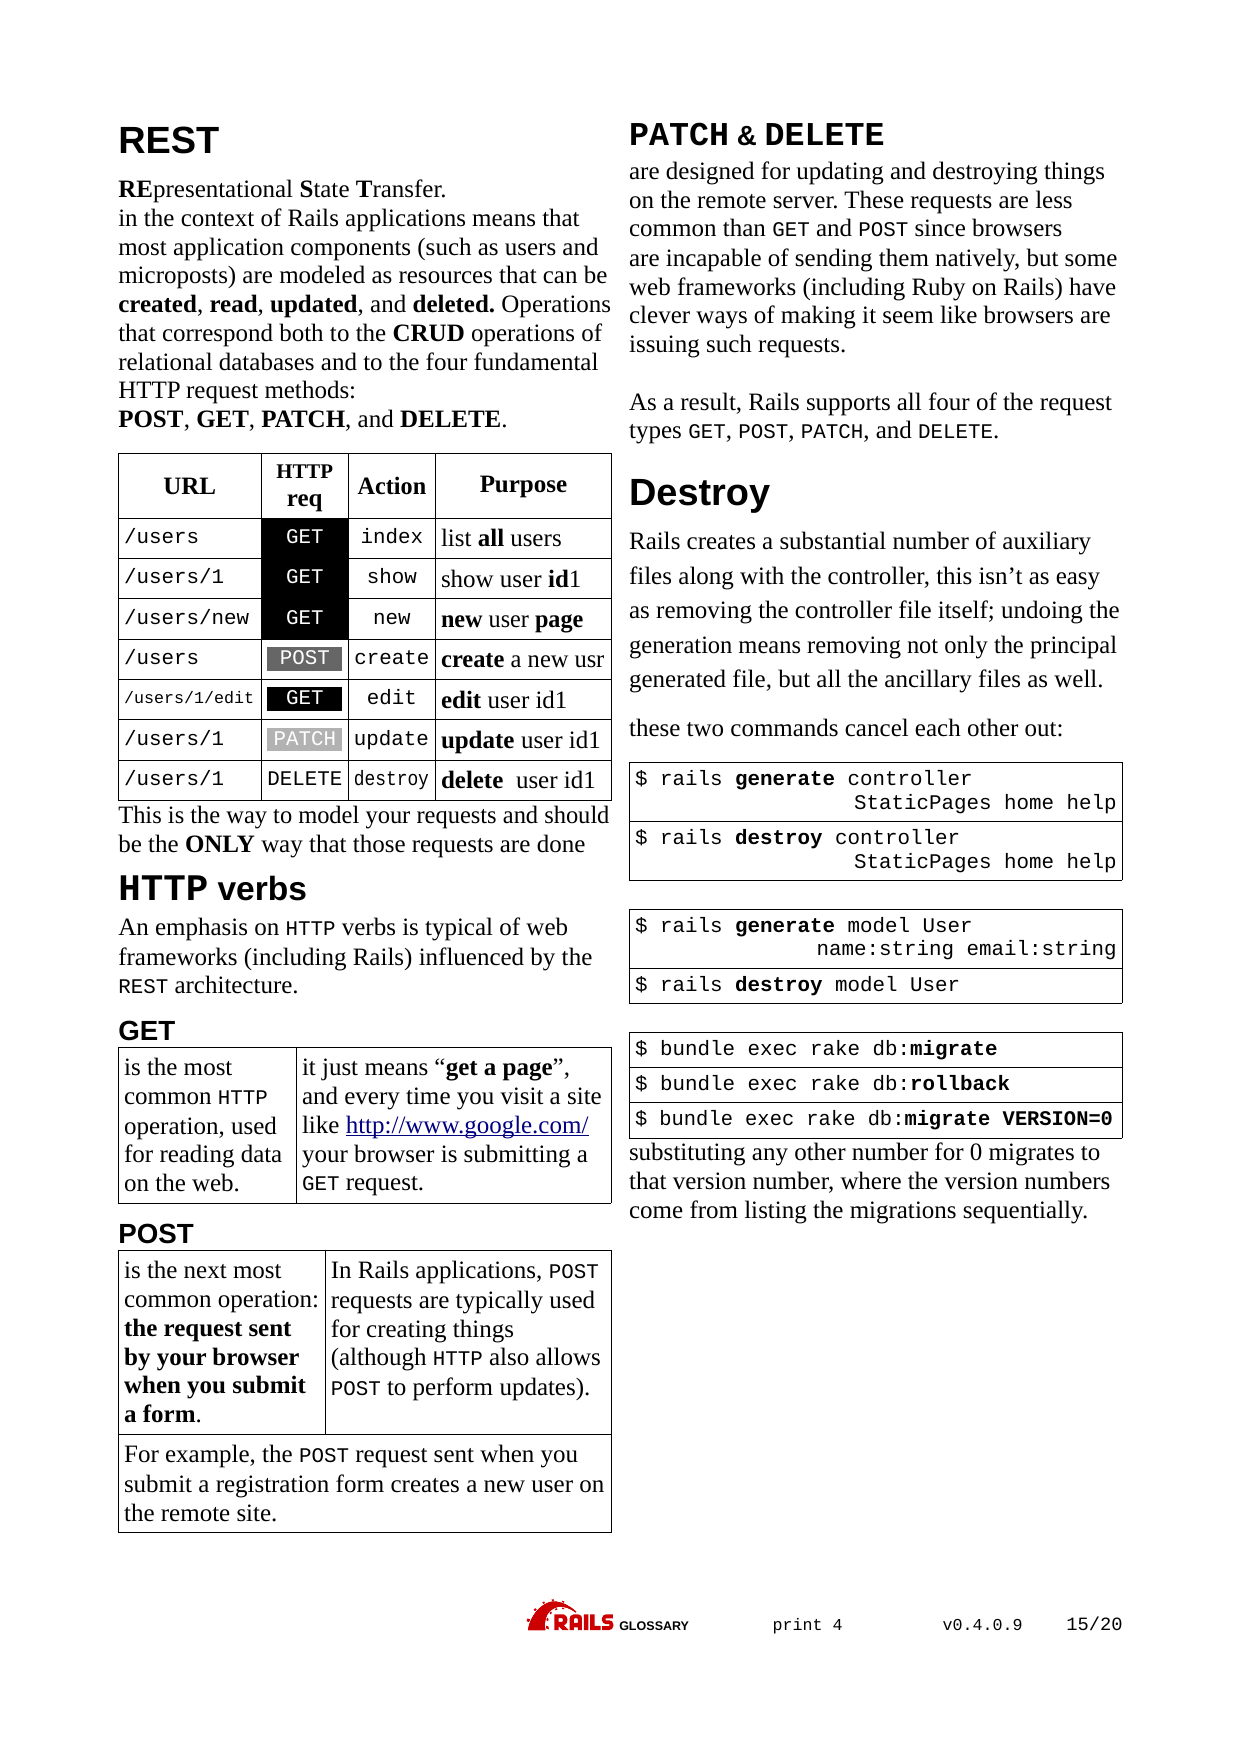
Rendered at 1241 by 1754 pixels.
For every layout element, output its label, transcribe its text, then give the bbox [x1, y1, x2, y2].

table_cell create a new usr [436, 640, 611, 679]
table_header Action [349, 454, 435, 518]
text As a result, Rails supports all four of the request types GET, POST, PATCH, and DELETE. [629, 387, 1122, 445]
table_cell GET [262, 559, 348, 598]
text are designed for updating and destroying things on the remote server. These requests are less common than GET and POST since browsers [629, 156, 1122, 243]
table_cell /users/1 [119, 761, 261, 800]
table_cell /users [119, 519, 261, 558]
subtitle PATCH & DELETE [629, 118, 1122, 156]
table_cell create [349, 640, 435, 679]
table_cell destroy [349, 761, 435, 800]
table_cell /users [119, 640, 261, 679]
text This is the way to model your requests and should be the ONLY way that those requests are done [118, 801, 611, 857]
table_cell show user id1 [436, 559, 611, 598]
table_cell edit user id1 [436, 680, 611, 719]
table_cell /users/new [119, 599, 261, 639]
subtitle HTTP verbs [118, 869, 611, 912]
table_header $ rails generate controller StaticPages home help [630, 763, 1122, 821]
table_cell update user id1 [436, 720, 611, 759]
table_header is the next most common operation: the request sent by your browser when you submit a form. [119, 1251, 325, 1434]
table_header HTTP req [262, 454, 348, 518]
table_cell $ rails destroy controller StaticPages home help [630, 822, 1122, 880]
table_cell /users/1/edit [119, 680, 261, 719]
subtitle GET [118, 1015, 611, 1047]
table_cell GET [262, 519, 348, 558]
table_cell $ bundle exec rake db:migrate VERSION=0 [630, 1103, 1122, 1137]
table_cell $ bundle exec rake db:rollback [630, 1068, 1122, 1102]
table_header Purpose [436, 454, 611, 518]
table_cell list all users [436, 519, 611, 558]
subtitle REST [118, 118, 611, 162]
text Rails creates a substantial number of auxiliary files along with the controller, this isn’t as easy as removing the controller file itself; undoing the generation means removing not only the principal generated file, but all the ancillary files as well. [629, 526, 1122, 693]
text POST, GET, PATCH, and DELETE. [118, 404, 611, 433]
table_header $ bundle exec rake db:migrate [630, 1033, 1122, 1067]
table_cell new user page [436, 599, 611, 639]
text in the context of Rails applications means that most application components (such as users and microposts) are modeled as resources that can be created, read, updated, and deleted. Operations that correspond both to the CRUD operations of relational databases and to the four fundamental HTTP request methods: [118, 203, 611, 404]
table_cell $ rails destroy model User [630, 969, 1122, 1003]
subtitle POST [118, 1218, 611, 1249]
table_header URL [119, 454, 261, 518]
table_header it just means “get a page”, and every time you visit a site like http://www.google.com/ your browser is submitting a GET request. [297, 1048, 611, 1203]
table_cell update [349, 720, 435, 759]
table_cell delete user id1 [436, 761, 611, 800]
table_cell show [349, 559, 435, 598]
table_header $ rails generate model User name:string email:string [630, 910, 1122, 968]
table_cell index [349, 519, 435, 558]
table_cell /users/1 [119, 559, 261, 598]
text these two commands cancel each other out: [629, 713, 1122, 742]
subtitle Destroy [629, 470, 1122, 514]
table_cell POST [262, 640, 348, 679]
table_cell PATCH [262, 720, 348, 759]
table_cell edit [349, 680, 435, 719]
table_cell DELETE [262, 761, 348, 800]
text substituting any other number for 0 migrates to that version number, where the version numbers come from listing the migrations sequentially. [629, 1139, 1122, 1224]
table_cell GET [262, 680, 348, 719]
table_cell For example, the POST request sent when you submit a registration form creates a new user on the remote site. [119, 1435, 611, 1532]
table_header In Rails applications, POST requests are typically used for creating things (although HTTP also allows POST to perform updates). [326, 1251, 611, 1434]
table_cell new [349, 599, 435, 639]
text are incapable of sending them natively, but some web frameworks (including Ruby on Rails) have clever ways of making it seem like browsers are issuing such requests. [629, 243, 1122, 358]
text REpresentational State Transfer. [118, 174, 611, 203]
table_cell /users/1 [119, 720, 261, 759]
text An emphasis on HTTP verbs is typical of web frameworks (including Rails) influenced by the REST architecture. [118, 912, 611, 1000]
table_cell GET [262, 599, 348, 639]
table_header is the most common HTTP operation, used for reading data on the web. [119, 1048, 296, 1203]
